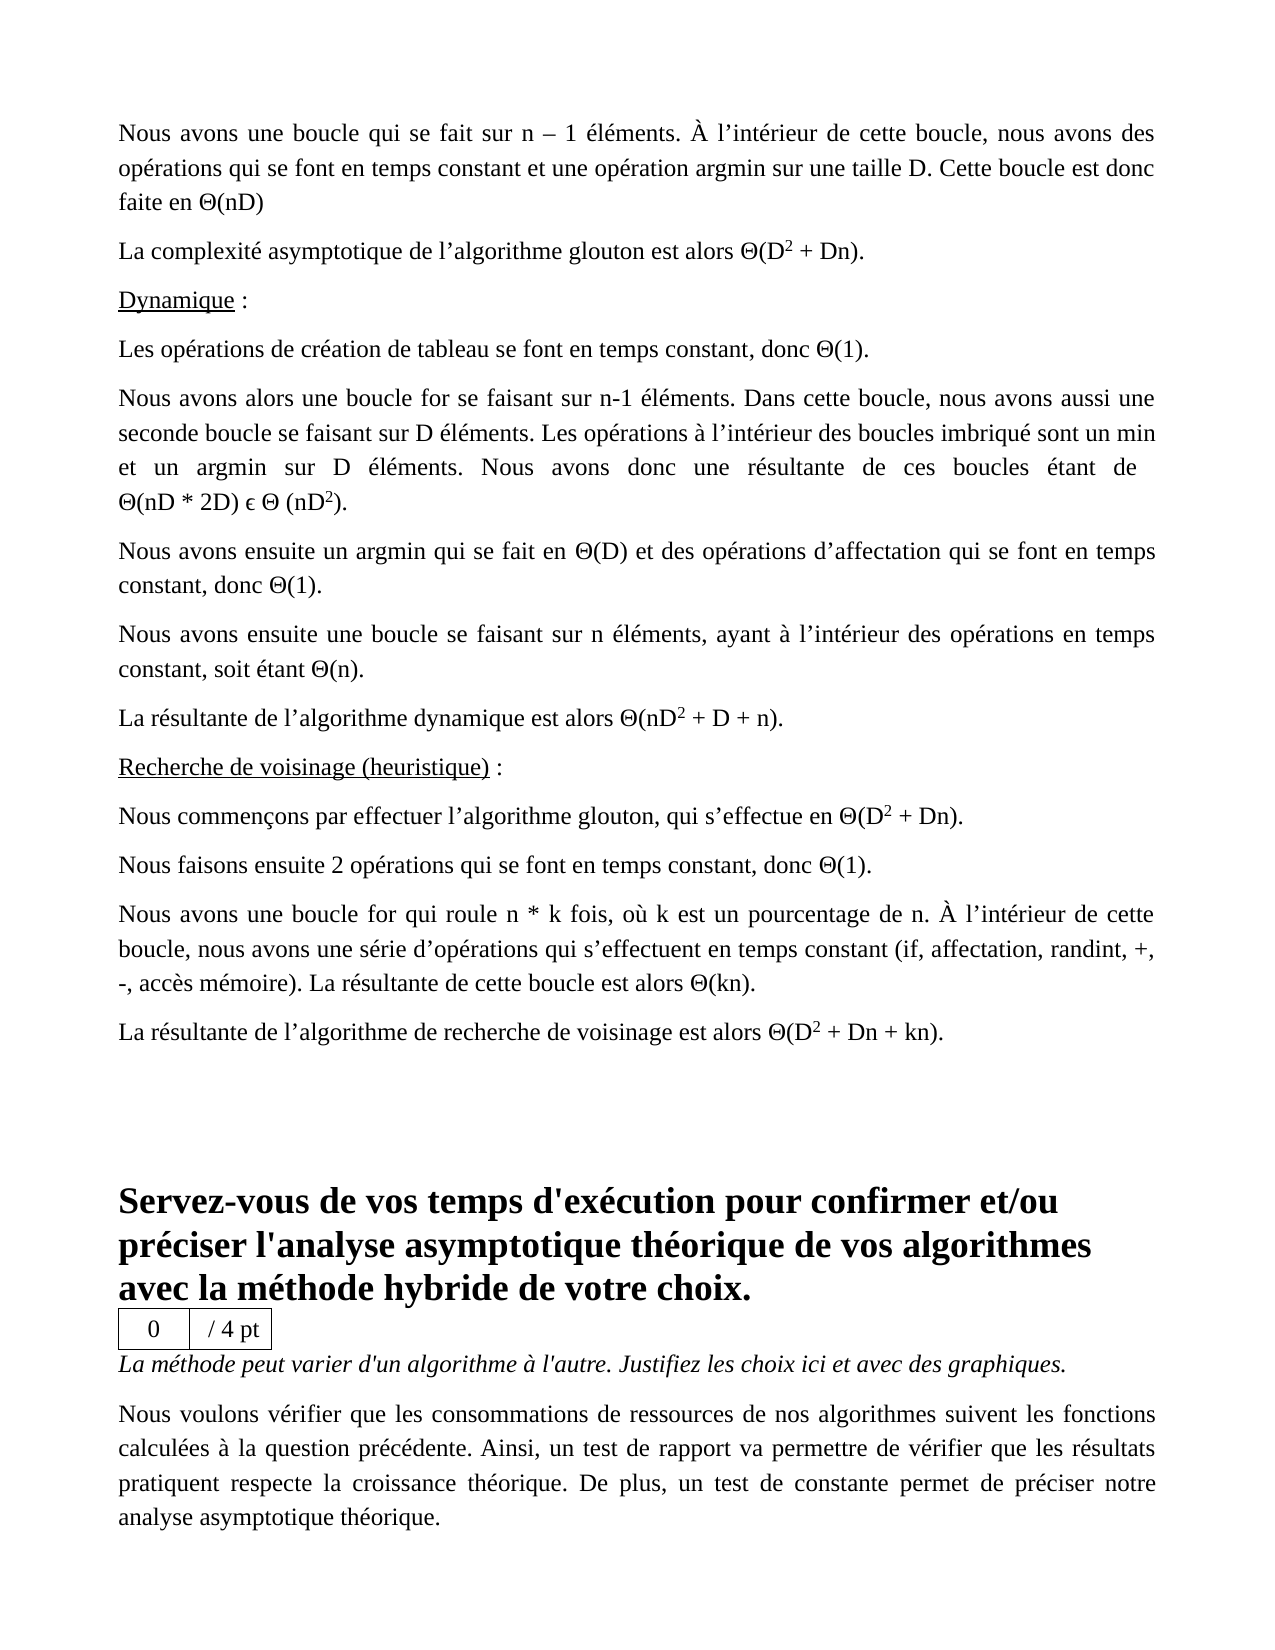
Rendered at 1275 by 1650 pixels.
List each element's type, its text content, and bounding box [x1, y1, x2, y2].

text Dynamique : [118, 285, 1157, 314]
table_header 0 [119, 1309, 189, 1349]
text Nous faisons ensuite 2 opérations qui se font en temps constant, donc Θ(1). [118, 850, 1157, 879]
text Nous avons ensuite un argmin qui se fait en Θ(D) et des opérations d’affectation qui se font en temps constant, donc Θ(1). [118, 536, 1157, 599]
text Nous avons une boucle for qui roule n * k fois, où k est un pourcentage de n. À l’intérieur de cette boucle, nous avons une série d’opérations qui s’effectuent en temps constant (if, affectation, randint, +, -, accès mémoire). La résultante de cette boucle est alors Θ(kn). [118, 899, 1157, 997]
text Les opérations de création de tableau se font en temps constant, donc Θ(1). [118, 334, 1157, 363]
text Nous avons ensuite une boucle se faisant sur n éléments, ayant à l’intérieur des opérations en temps constant, soit étant Θ(n). [118, 619, 1157, 683]
text Nous commençons par effectuer l’algorithme glouton, qui s’effectue en Θ(D2 + Dn). [118, 801, 1157, 830]
table_header / 4 pt [190, 1309, 271, 1349]
text Nous avons une boucle qui se fait sur n – 1 éléments. À l’intérieur de cette boucle, nous avons des opérations qui se font en temps constant et une opération argmin sur une taille D. Cette boucle est donc faite en Θ(nD) [118, 118, 1157, 216]
text La résultante de l’algorithme de recherche de voisinage est alors Θ(D2 + Dn + kn). [118, 1017, 1157, 1046]
subtitle Servez-vous de vos temps d'exécution pour confirmer et/ou préciser l'analyse asymptotique théorique de vos algorithmes avec la méthode hybride de votre choix. [118, 1179, 1157, 1308]
text La complexité asymptotique de l’algorithme glouton est alors Θ(D2 + Dn). [118, 236, 1157, 265]
text Nous voulons vérifier que les consommations de ressources de nos algorithmes suivent les fonctions calculées à la question précédente. Ainsi, un test de rapport va permettre de vérifier que les résultats pratiquent respecte la croissance théorique. De plus, un test de constante permet de préciser notre analyse asymptotique théorique. [118, 1399, 1157, 1531]
text Nous avons alors une boucle for se faisant sur n-1 éléments. Dans cette boucle, nous avons aussi une seconde boucle se faisant sur D éléments. Les opérations à l’intérieur des boucles imbriqué sont un min et un argmin sur D éléments. Nous avons donc une résultante de ces boucles étant de Θ(nD * 2D) ϵ Θ (nD2). [118, 383, 1157, 516]
text Recherche de voisinage (heuristique) : [118, 752, 1157, 781]
text La résultante de l’algorithme dynamique est alors Θ(nD2 + D + n). [118, 703, 1157, 732]
text La méthode peut varier d'un algorithme à l'autre. Justifiez les choix ici et avec des graphiques. [118, 1349, 1157, 1378]
